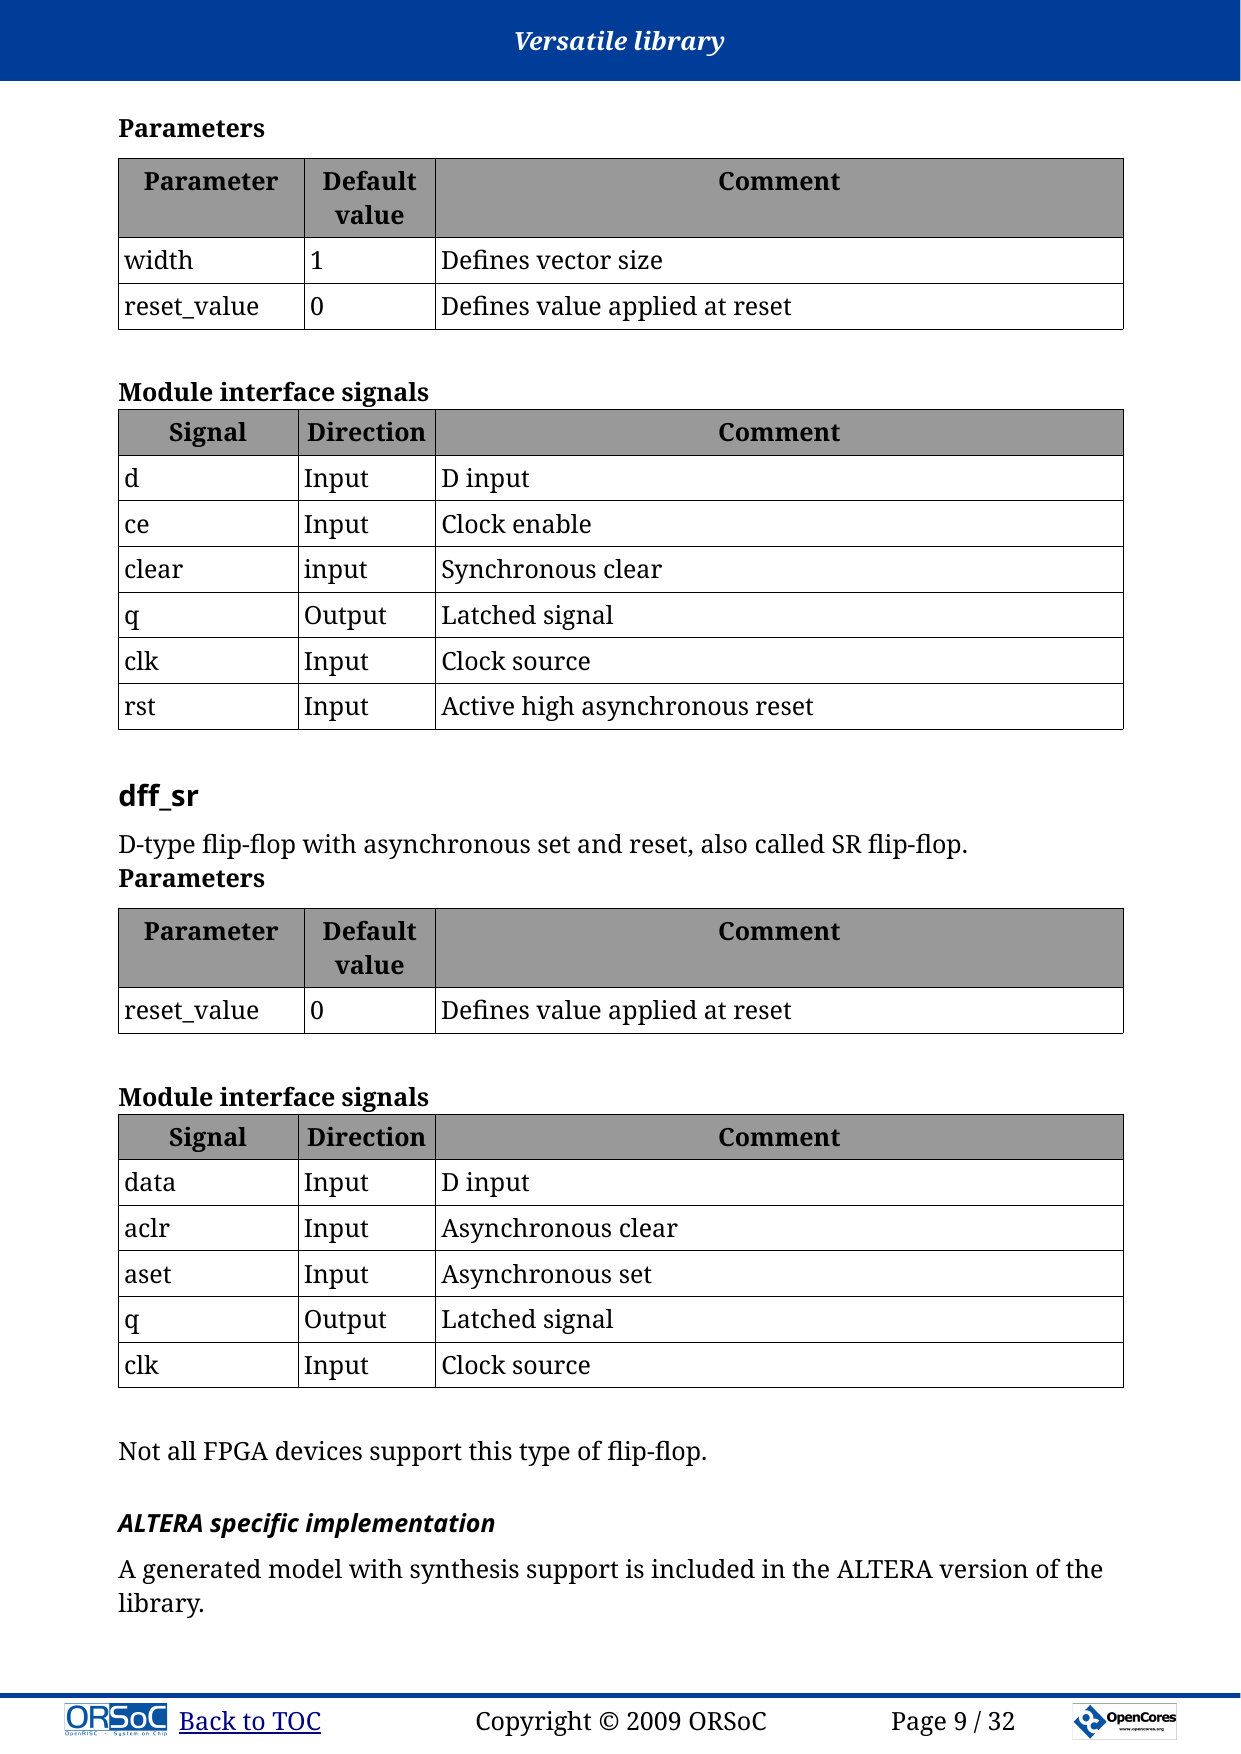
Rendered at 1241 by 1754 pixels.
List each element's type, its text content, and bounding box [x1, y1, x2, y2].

table_cell 1 [305, 238, 435, 283]
table_header Default value [305, 159, 435, 237]
table_cell Input [299, 456, 435, 500]
table_cell width [119, 238, 304, 283]
text Not all FPGA devices support this type of flip-flop. [118, 1434, 1122, 1468]
table_cell Clock source [436, 638, 1123, 683]
table_header Comment [436, 159, 1123, 237]
table_cell Active high asynchronous reset [436, 684, 1123, 728]
subtitle ALTERA specific implementation [118, 1506, 1122, 1539]
table_cell input [299, 547, 435, 592]
table_cell d [119, 456, 298, 500]
table_cell Defines value applied at reset [436, 284, 1123, 328]
table_cell data [119, 1160, 298, 1205]
table_header Direction [299, 1115, 435, 1159]
table_cell reset_value [119, 284, 304, 328]
table_cell Latched signal [436, 593, 1123, 637]
table_cell D input [436, 456, 1123, 500]
text Module interface signals [118, 375, 1122, 409]
table_cell 0 [305, 988, 435, 1033]
text Parameters [118, 111, 1122, 145]
table_cell rst [119, 684, 298, 728]
table_cell clear [119, 547, 298, 592]
table_header Parameter [119, 159, 304, 237]
table_cell Asynchronous set [436, 1251, 1123, 1296]
table_header Comment [436, 410, 1123, 455]
table_header Comment [436, 1115, 1123, 1159]
table_cell aclr [119, 1206, 298, 1250]
text Module interface signals [118, 1079, 1122, 1113]
text D-type flip-flop with asynchronous set and reset, also called SR flip-flop. [118, 827, 1122, 861]
table_cell Input [299, 1206, 435, 1250]
table_cell Input [299, 1251, 435, 1296]
table_cell clk [119, 1343, 298, 1387]
text Parameters [118, 861, 1122, 895]
subtitle dff_sr [118, 775, 1122, 815]
table_cell Clock source [436, 1343, 1123, 1387]
table_cell Input [299, 1160, 435, 1205]
table_cell 0 [305, 284, 435, 328]
text A generated model with synthesis support is included in the ALTERA version of the library. [118, 1552, 1122, 1620]
table_cell Output [299, 593, 435, 637]
table_header Signal [119, 410, 298, 455]
table_cell Defines vector size [436, 238, 1123, 283]
table_cell Input [299, 638, 435, 683]
table_cell ce [119, 501, 298, 546]
table_cell q [119, 1297, 298, 1342]
table_cell Clock enable [436, 501, 1123, 546]
picture [64, 1703, 168, 1736]
table_cell aset [119, 1251, 298, 1296]
table_cell Input [299, 1343, 435, 1387]
table_cell Input [299, 501, 435, 546]
table_header Direction [299, 410, 435, 455]
table_cell reset_value [119, 988, 304, 1033]
table_cell Output [299, 1297, 435, 1342]
table_header Parameter [119, 909, 304, 987]
table_header Signal [119, 1115, 298, 1159]
table_header Default value [305, 909, 435, 987]
picture [1072, 1703, 1177, 1740]
table_header Comment [436, 909, 1123, 987]
table_cell D input [436, 1160, 1123, 1205]
table_cell Defines value applied at reset [436, 988, 1123, 1033]
table_cell clk [119, 638, 298, 683]
table_cell Asynchronous clear [436, 1206, 1123, 1250]
table_cell Input [299, 684, 435, 728]
table_cell Synchronous clear [436, 547, 1123, 592]
table_cell q [119, 593, 298, 637]
table_cell Latched signal [436, 1297, 1123, 1342]
